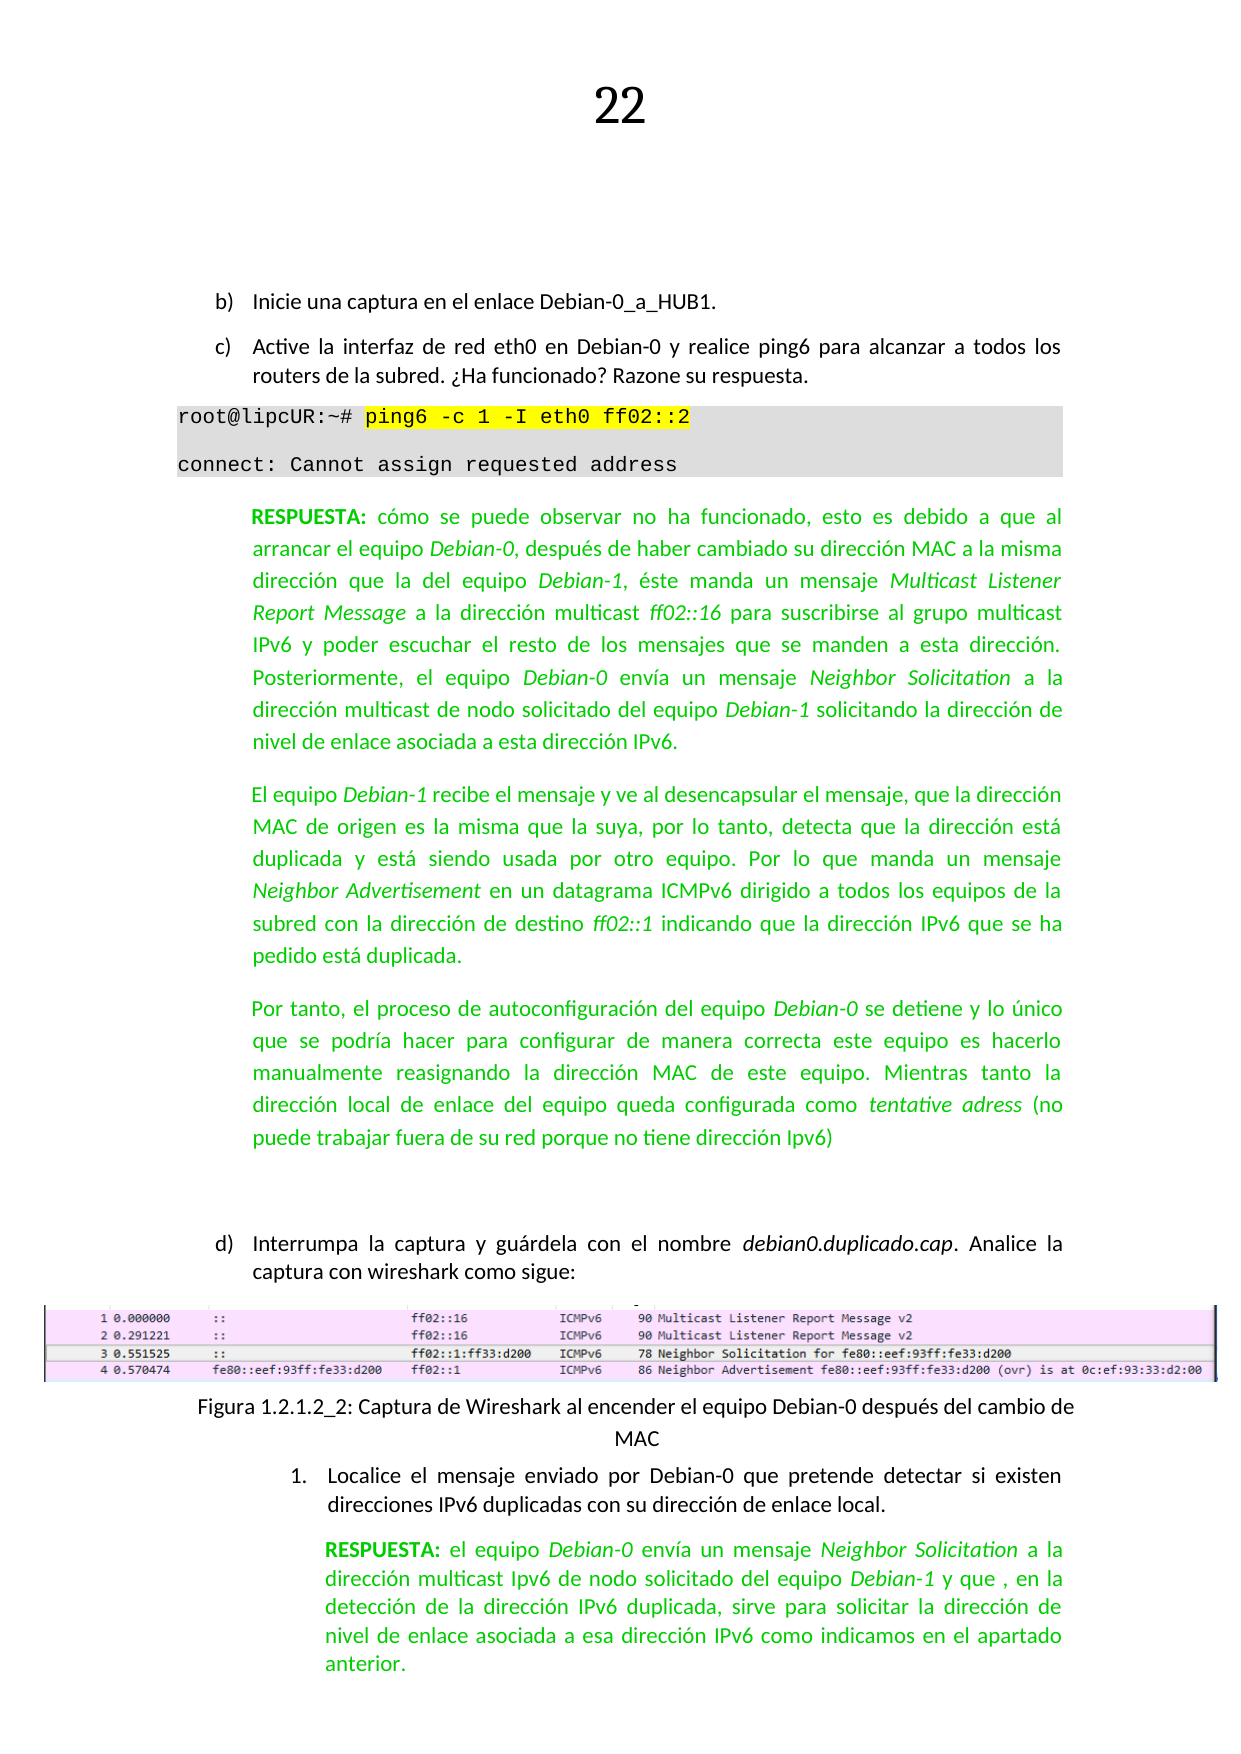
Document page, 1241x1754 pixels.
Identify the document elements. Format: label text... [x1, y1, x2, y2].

list RESPUESTA: el equipo Debian-0 envía un mensaje Neighbor Solicitation a la dirección multicast Ipv6 de nodo solicitado del equipo Debian-1 y que , en la detección de la dirección IPv6 duplicada, sirve para solicitar la dirección de nivel de enlace asociada a esa dirección IPv6 como indicamos en el apartado anterior. [325, 1535, 1063, 1678]
list Interrumpa la captura y guárdela con el nombre debian0.duplicado.cap. Analice la captura con wireshark como sigue: [215, 1229, 1063, 1285]
text RESPUESTA: cómo se puede observar no ha funcionado, esto es debido a que al arrancar el equipo Debian-0, después de haber cambiado su dirección MAC a la misma dirección que la del equipo Debian-1, éste manda un mensaje Multicast Listener Report Message a la dirección multicast ff02::16 para suscribirse al grupo multicast IPv6 y poder escuchar el resto de los mensajes que se manden a esta dirección. Posteriormente, el equipo Debian-0 envía un mensaje Neighbor Solicitation a la dirección multicast de nodo solicitado del equipo Debian-1 solicitando la dirección de nivel de enlace asociada a esta dirección IPv6. [251, 502, 1063, 755]
list Inicie una captura en el enlace Debian-0_a_HUB1. [215, 287, 1063, 315]
picture [44, 1305, 1218, 1382]
list Localice el mensaje enviado por Debian-0 que pretende detectar si existen direcciones IPv6 duplicadas con su dirección de enlace local. [290, 1462, 1063, 1518]
text Por tanto, el proceso de autoconfiguración del equipo Debian-0 se detiene y lo único que se podría hacer para configurar de manera correcta este equipo es hacerlo manualmente reasignando la dirección MAC de este equipo. Mientras tanto la dirección local de enlace del equipo queda configurada como tentative adress (no puede trabajar fuera de su red porque no tiene dirección Ipv6) [251, 994, 1063, 1151]
text El equipo Debian-1 recibe el mensaje y ve al desencapsular el mensaje, que la dirección MAC de origen es la misma que la suya, por lo tanto, detecta que la dirección está duplicada y está siendo usada por otro equipo. Por lo que manda un mensaje Neighbor Advertisement en un datagrama ICMPv6 dirigido a todos los equipos de la subred con la dirección de destino ff02::1 indicando que la dirección IPv6 que se ha pedido está duplicada. [251, 780, 1063, 969]
text connect: Cannot assign requested address [177, 454, 1063, 477]
list Active la interfaz de red eth0 en Debian-0 y realice ping6 para alcanzar a todos los routers de la subred. ¿Ha funcionado? Razone su respuesta. [215, 332, 1063, 389]
text root@lipcUR:~# ping6 -c 1 -I eth0 ff02::2 [177, 406, 1063, 429]
